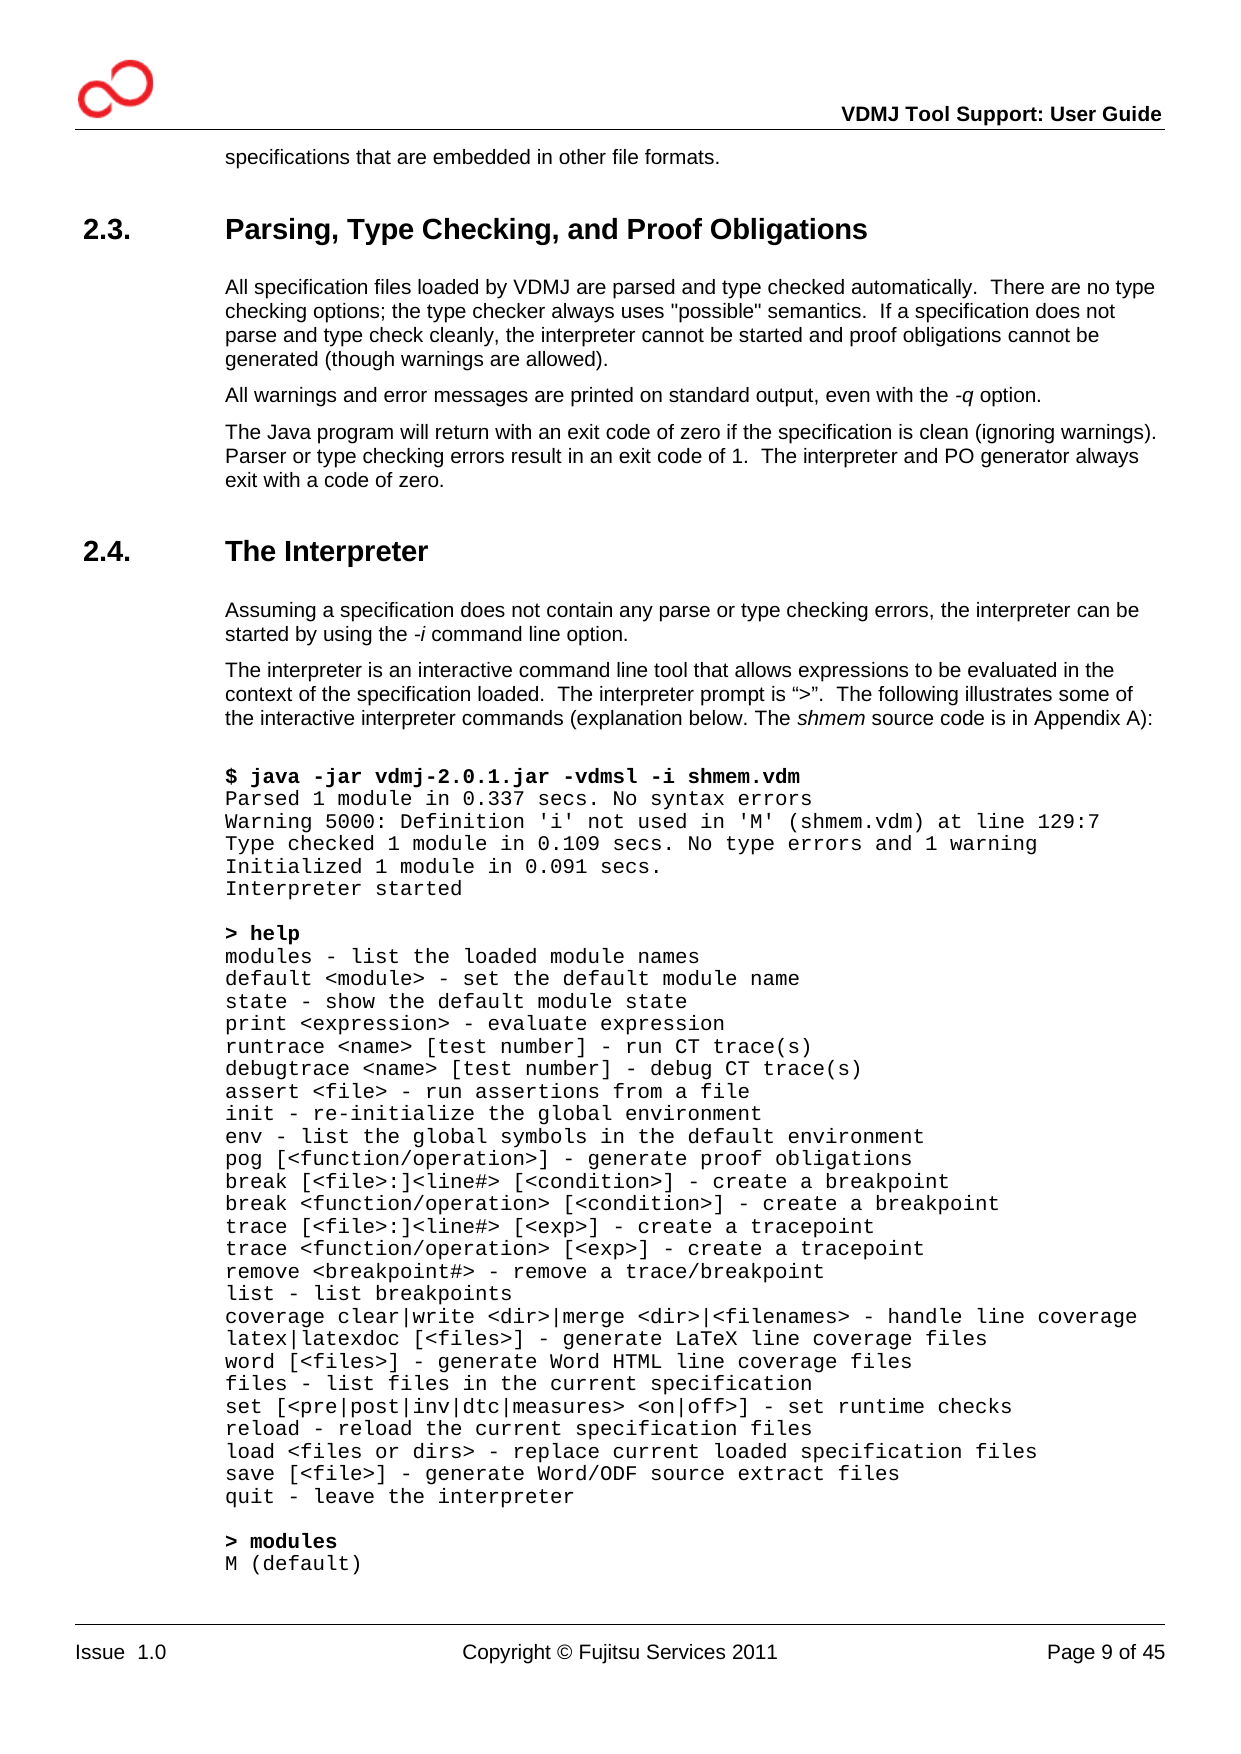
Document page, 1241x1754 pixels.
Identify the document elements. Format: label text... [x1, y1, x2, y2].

subtitle Parsing, Type Checking, and Proof Obligations [75, 212, 1165, 245]
text M (default) [225, 1553, 1165, 1575]
text word [<files>] - generate Word HTML line coverage files [225, 1350, 1165, 1373]
text set [<pre|post|inv|dtc|measures> <on|off>] - set runtime checks [225, 1395, 1165, 1418]
text break <function/operation> [<condition>] - create a breakpoint [225, 1193, 1165, 1215]
text modules - list the loaded module names [225, 945, 1165, 968]
text print <expression> - evaluate expression [225, 1013, 1165, 1035]
text Parsed 1 module in 0.337 secs. No syntax errors [225, 788, 1165, 810]
text latex|latexdoc [<files>] - generate LaTeX line coverage files [225, 1328, 1165, 1350]
text reload - reload the current specification files [225, 1418, 1165, 1440]
text assert <file> - run assertions from a file [225, 1080, 1165, 1103]
text All specification files loaded by VDMJ are parsed and type checked automatically. There are no type checking options; the type checker always uses "possible" semantics. If a specification does not parse and type check cleanly, the interpreter cannot be started and proof obligations cannot be generated (though warnings are allowed). [225, 275, 1165, 371]
picture [78, 52, 153, 128]
text env - list the global symbols in the default environment [225, 1125, 1165, 1148]
text The Java program will return with an exit code of zero if the specification is clean (ignoring warnings). Parser or type checking errors result in an exit code of 1. The interpreter and PO generator always exit with a code of zero. [225, 420, 1165, 492]
text save [<file>] - generate Word/ODF source extract files [225, 1463, 1165, 1485]
text list - list breakpoints [225, 1283, 1165, 1305]
text load <files or dirs> - replace current loaded specification files [225, 1440, 1165, 1463]
text break [<file>:]<line#> [<condition>] - create a breakpoint [225, 1170, 1165, 1193]
text Type checked 1 module in 0.109 secs. No type errors and 1 warning [225, 833, 1165, 855]
text The interpreter is an interactive command line tool that allows expressions to be evaluated in the context of the specification loaded. The interpreter prompt is “>”. The following illustrates some of the interactive interpreter commands (explanation below. The shmem source code is in Appendix A): [225, 658, 1165, 730]
text specifications that are embedded in other file formats. [225, 145, 1165, 169]
text pog [<function/operation>] - generate proof obligations [225, 1148, 1165, 1170]
text > help [225, 923, 1165, 945]
text > modules [225, 1530, 1165, 1553]
text All warnings and error messages are printed on standard output, even with the -q option. [225, 383, 1165, 407]
text coverage clear|write <dir>|merge <dir>|<filenames> - handle line coverage [225, 1305, 1165, 1328]
text quit - leave the interpreter [225, 1485, 1165, 1508]
text Assuming a specification does not contain any parse or type checking errors, the interpreter can be started by using the -i command line option. [225, 598, 1165, 646]
text Warning 5000: Definition 'i' not used in 'M' (shmem.vdm) at line 129:7 [225, 810, 1165, 833]
text $ java -jar vdmj-2.0.1.jar -vdmsl -i shmem.vdm [225, 765, 1165, 788]
text Initialized 1 module in 0.091 secs. [225, 855, 1165, 878]
text default <module> - set the default module name [225, 968, 1165, 990]
text state - show the default module state [225, 990, 1165, 1013]
text init - re-initialize the global environment [225, 1103, 1165, 1125]
text trace <function/operation> [<exp>] - create a tracepoint [225, 1238, 1165, 1260]
text files - list files in the current specification [225, 1373, 1165, 1395]
text runtrace <name> [test number] - run CT trace(s) [225, 1035, 1165, 1058]
text Interpreter started [225, 878, 1165, 900]
text trace [<file>:]<line#> [<exp>] - create a tracepoint [225, 1215, 1165, 1238]
text remove <breakpoint#> - remove a trace/breakpoint [225, 1260, 1165, 1283]
subtitle The Interpreter [75, 534, 1165, 568]
text debugtrace <name> [test number] - debug CT trace(s) [225, 1058, 1165, 1080]
